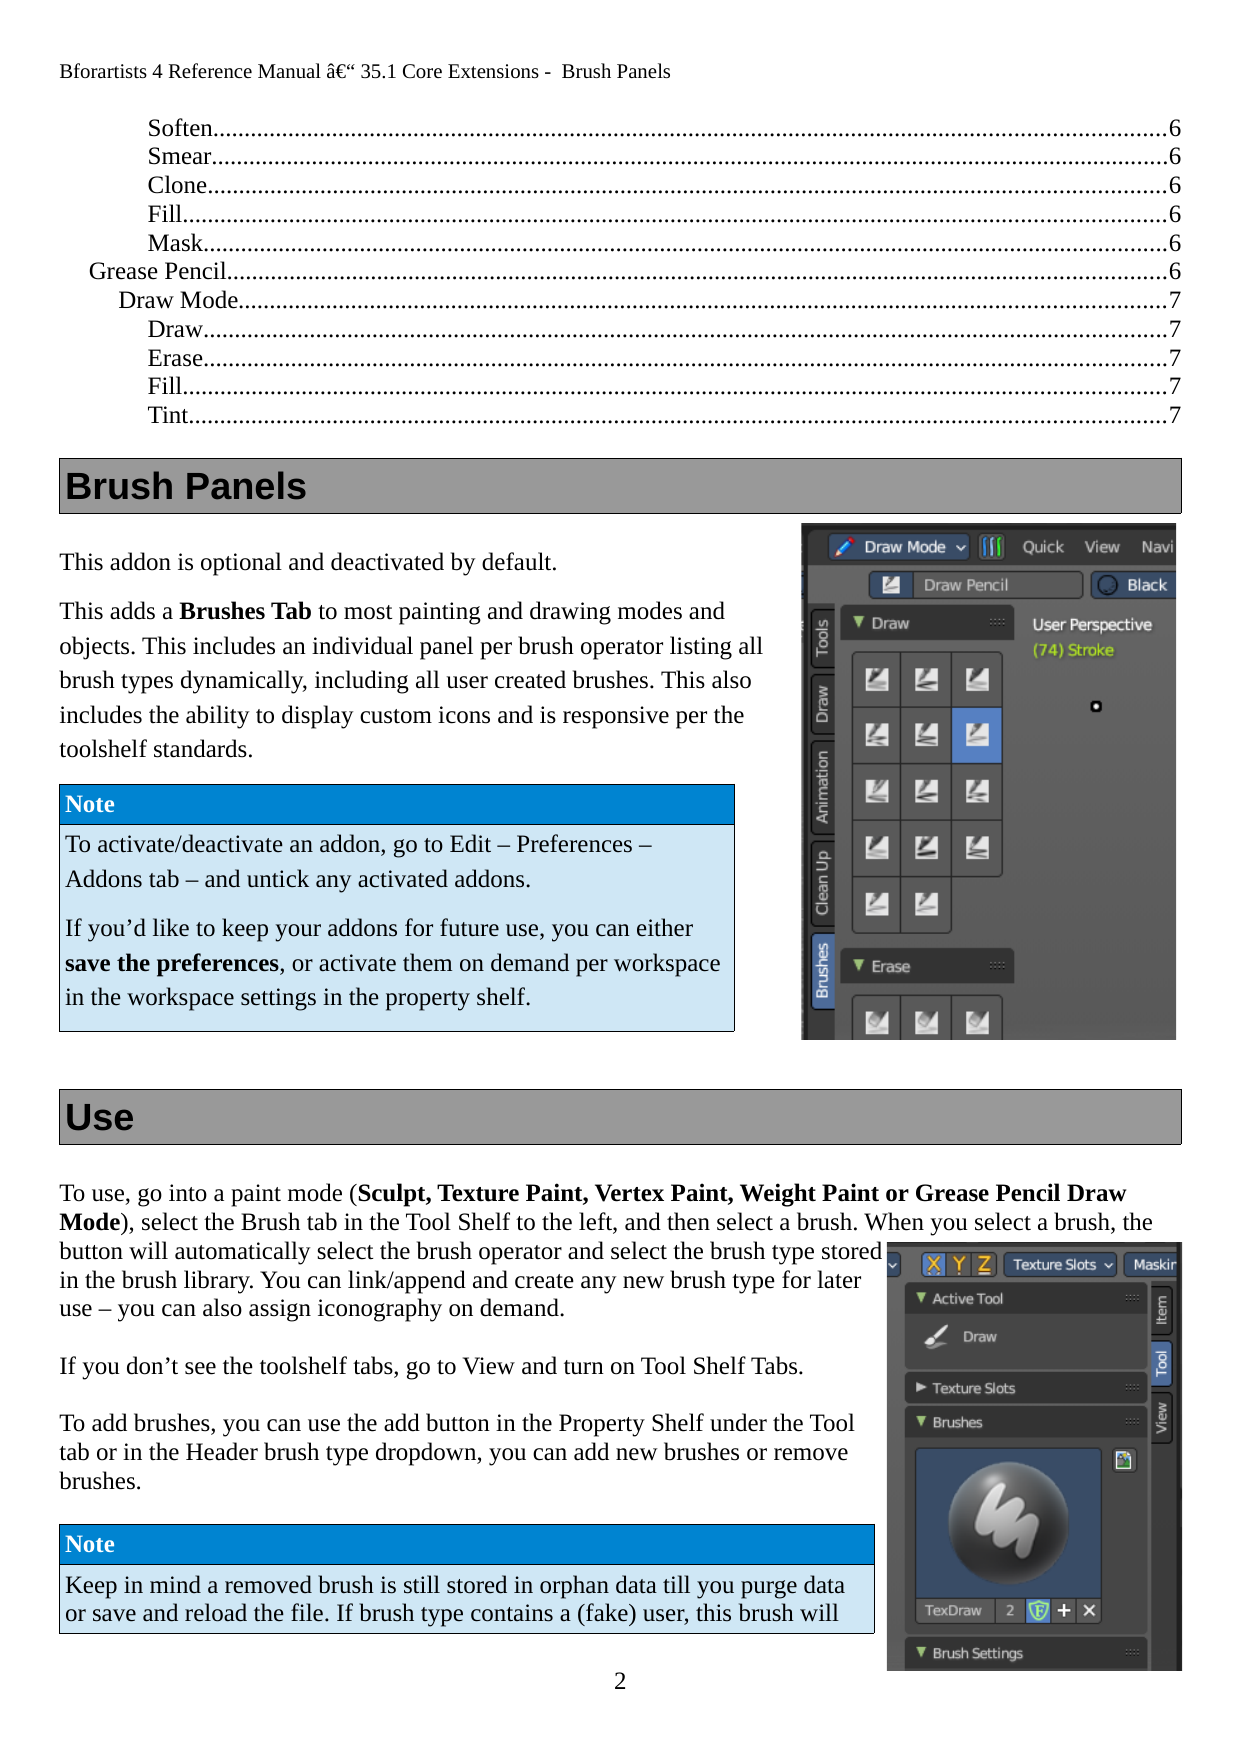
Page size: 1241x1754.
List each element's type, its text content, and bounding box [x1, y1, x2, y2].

picture [801, 523, 1177, 1040]
text To add brushes, you can use the add button in the Property Shelf under the Tool tab or in the Header brush type dropdown, you can add new brushes or remove brushes. [59, 1408, 886, 1495]
text Clone 6 [147, 170, 1181, 199]
text Draw 7 [147, 314, 1181, 343]
table_header Use [60, 1090, 1181, 1144]
text To use, go into a paint mode (Sculpt, Texture Paint, Vertex Paint, Weight Paint or Grease Pencil Draw Mode), select the Brush tab in the Tool Shelf to the left, and then select a brush. When you select a brush, the button will automatically select the brush operator and select the brush type stored in the brush library. You can link/append and create any new brush type for later use – you can also assign iconography on demand. [59, 1178, 1181, 1322]
text Grease Pencil 6 [88, 256, 1181, 285]
picture [886, 1242, 1183, 1671]
text Erase 7 [147, 343, 1181, 371]
text If you don’t see the toolshelf tabs, go to View and turn on Tool Shelf Tabs. [59, 1351, 886, 1380]
text Smear 6 [147, 141, 1181, 170]
text Tint 7 [147, 400, 1181, 429]
text Fill 7 [147, 371, 1181, 400]
table_header Note [60, 785, 734, 824]
table_cell Keep in mind a removed brush is still stored in orphan data till you purge data or save and reload the file. If brush type contains a (fake) user, this brush will [60, 1565, 874, 1633]
text Fill 6 [147, 199, 1181, 228]
text This addon is optional and deactivated by default. [59, 547, 801, 576]
text This adds a Brushes Tab to most painting and drawing modes and objects. This includes an individual panel per brush operator listing all brush types dynamically, including all user created brushes. This also includes the ability to display custom icons and is responsive per the toolshelf standards. [59, 596, 801, 763]
table_header Brush Panels [60, 459, 1181, 513]
table_header Note [60, 1525, 874, 1564]
text Draw Mode 7 [118, 285, 1181, 314]
text Mask 6 [147, 228, 1181, 256]
text Soften 6 [147, 113, 1181, 141]
table_cell To activate/deactivate an addon, go to Edit – Preferences – Addons tab – and untick any activated addons. If you’d like to keep your addons for future use, you can either save the preferences, or activate them on demand per workspace in the workspace settings in the property shelf. [60, 825, 734, 1031]
